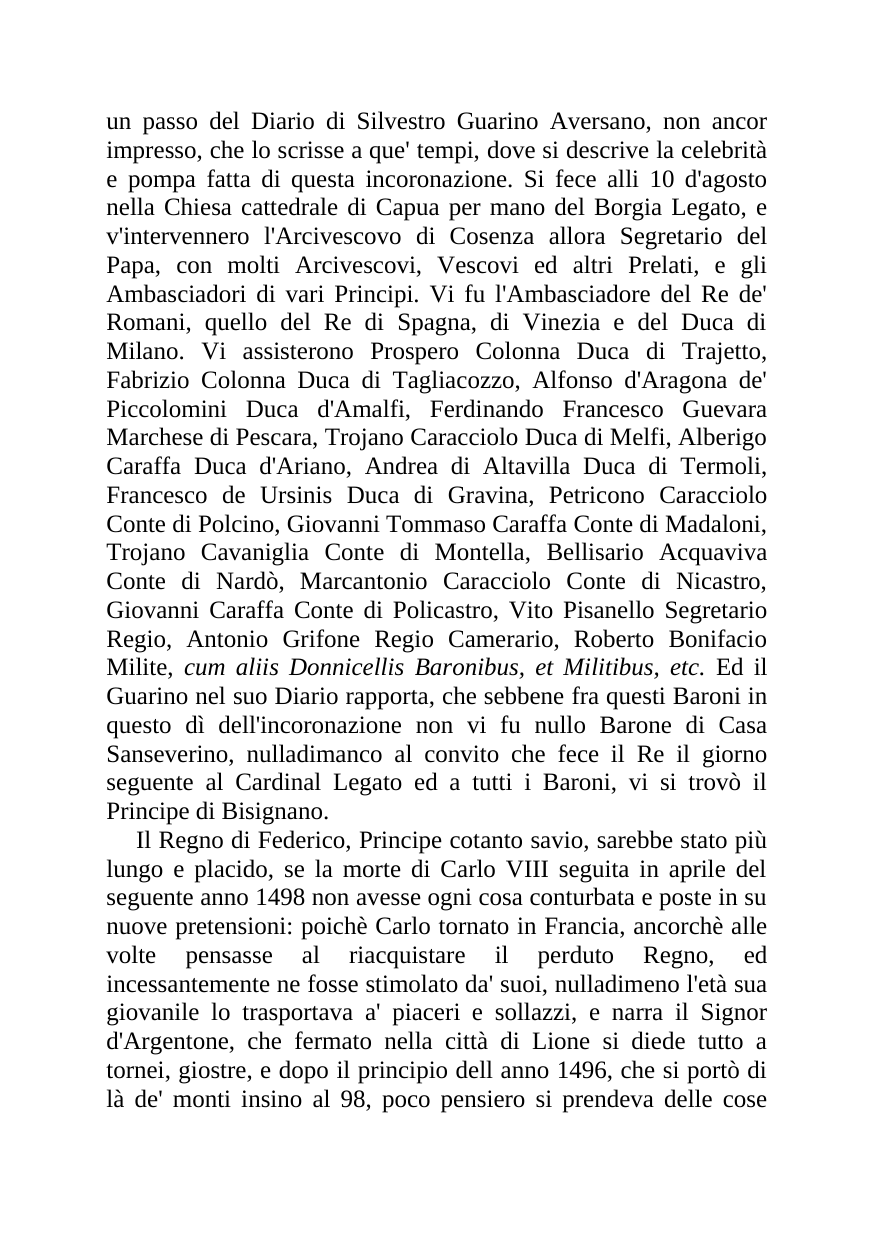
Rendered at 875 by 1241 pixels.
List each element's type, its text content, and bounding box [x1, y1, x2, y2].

text Il Regno di Federico, Principe cotanto savio, sarebbe stato più lungo e placido, se la morte di Carlo VIII seguita in aprile del seguente anno 1498 non avesse ogni cosa conturbata e poste in su nuove pretensioni: poichè Carlo tornato in Francia, ancorchè alle volte pensasse al riacquistare il perduto Regno, ed incessantemente ne fosse stimolato da' suoi, nulladimeno l'età sua giovanile lo trasportava a' piaceri e sollazzi, e narra il Signor d'Argentone, che fermato nella città di Lione si diede tutto a tornei, giostre, e dopo il principio dell anno 1496, che si portò di là de' monti insino al 98, poco pensiero si prendeva delle cose [106, 825, 768, 1112]
text un passo del Diario di Silvestro Guarino Aversano, non ancor impresso, che lo scrisse a que' tempi, dove si descrive la celebrità e pompa fatta di questa incoronazione. Si fece alli 10 d'agosto nella Chiesa cattedrale di Capua per mano del Borgia Legato, e v'intervennero l'Arcivescovo di Cosenza allora Segretario del Papa, con molti Arcivescovi, Vescovi ed altri Prelati, e gli Ambasciadori di vari Principi. Vi fu l'Ambasciadore del Re de' Romani, quello del Re di Spagna, di Vinezia e del Duca di Milano. Vi assisterono Prospero Colonna Duca di Trajetto, Fabrizio Colonna Duca di Tagliacozzo, Alfonso d'Aragona de' Piccolomini Duca d'Amalfi, Ferdinando Francesco Guevara Marchese di Pescara, Trojano Caracciolo Duca di Melfi, Alberigo Caraffa Duca d'Ariano, Andrea di Altavilla Duca di Termoli, Francesco de Ursinis Duca di Gravina, Petricono Caracciolo Conte di Polcino, Giovanni Tommaso Caraffa Conte di Madaloni, Trojano Cavaniglia Conte di Montella, Bellisario Acquaviva Conte di Nardò, Marcantonio Caracciolo Conte di Nicastro, Giovanni Caraffa Conte di Policastro, Vito Pisanello Segretario Regio, Antonio Grifone Regio Camerario, Roberto Bonifacio Milite, cum aliis Donnicellis Baronibus, et Militibus, etc. Ed il Guarino nel suo Diario rapporta, che sebbene fra questi Baroni in questo dì dell'incoronazione non vi fu nullo Barone di Casa Sanseverino, nulladimanco al convito che fece il Re il giorno seguente al Cardinal Legato ed a tutti i Baroni, vi si trovò il Principe di Bisignano. [106, 106, 768, 825]
